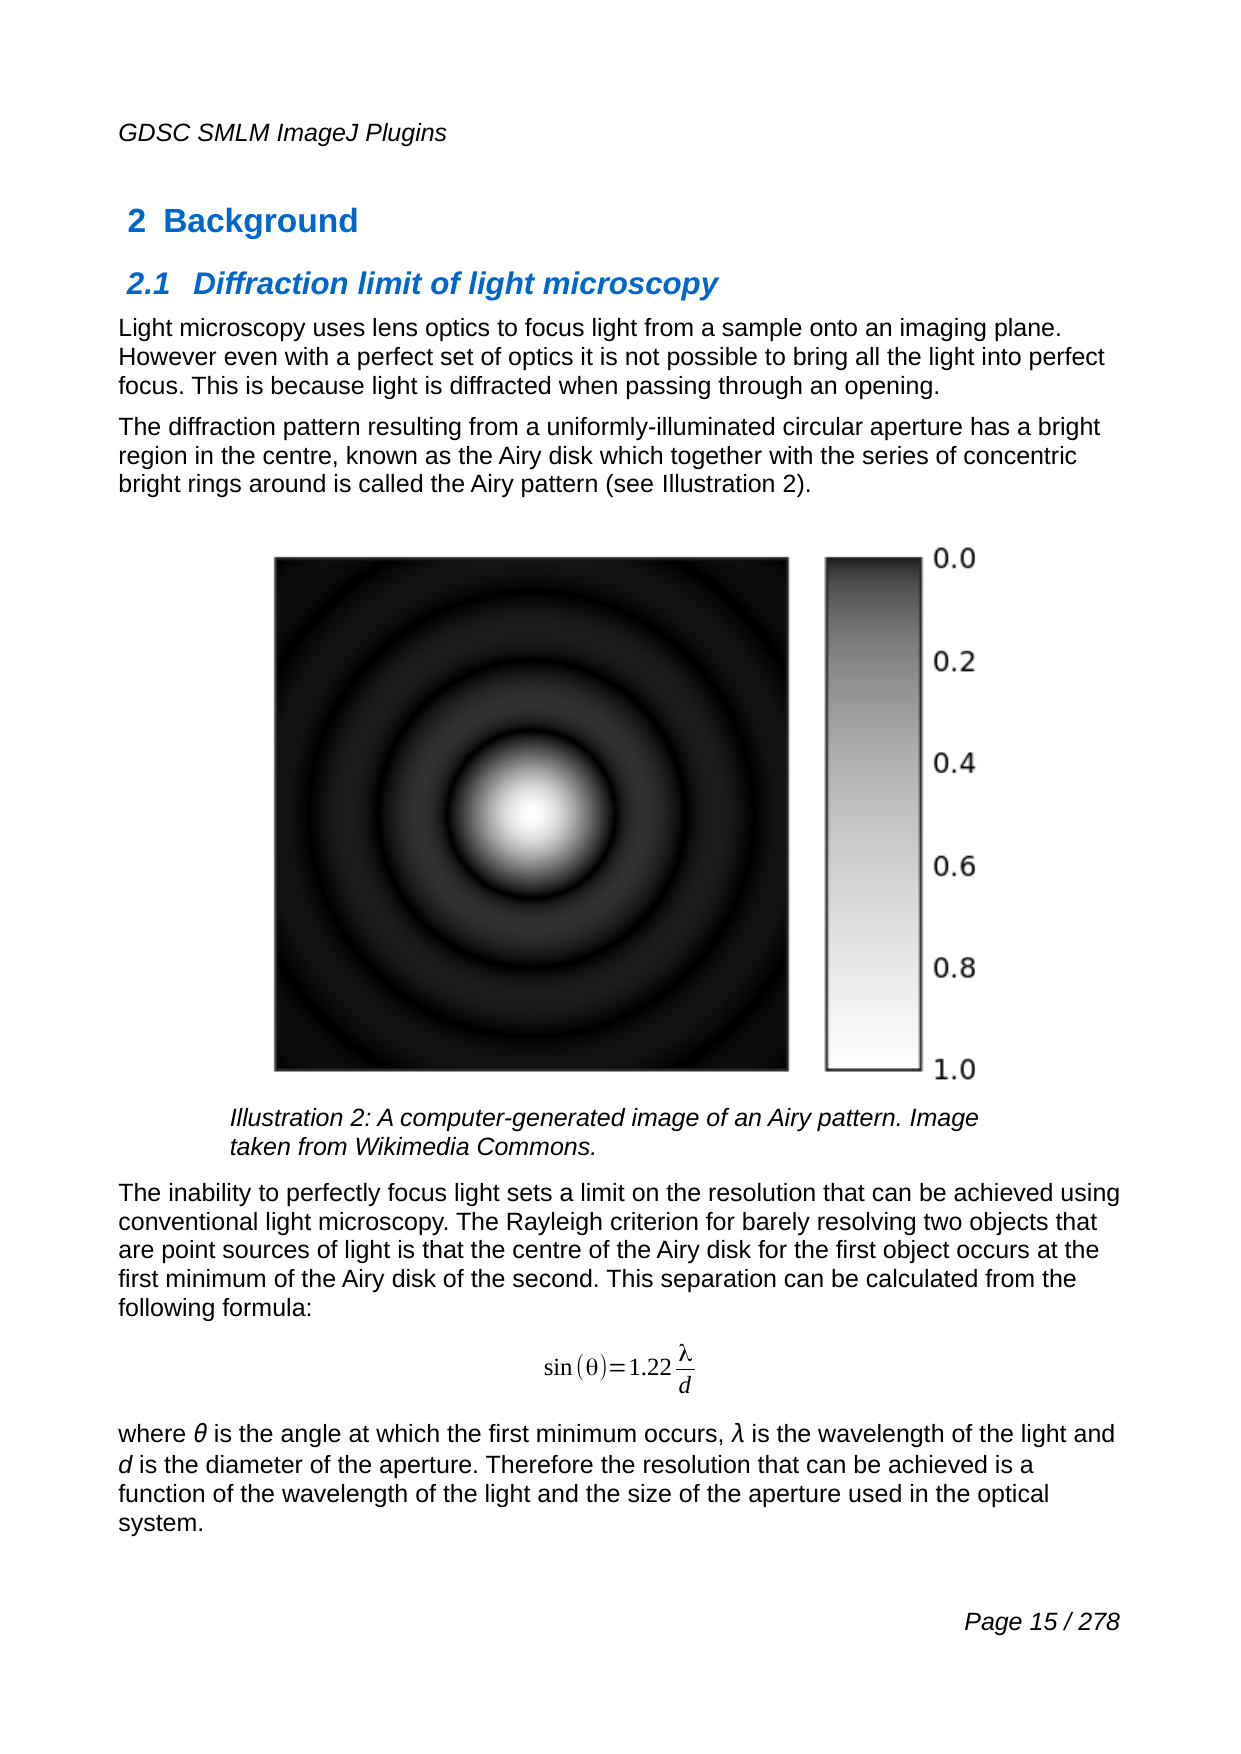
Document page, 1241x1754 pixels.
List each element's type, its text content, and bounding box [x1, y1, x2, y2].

text The inability to perfectly focus light sets a limit on the resolution that can be achieved using conventional light microscopy. The Rayleigh criterion for barely resolving two objects that are point sources of light is that the centre of the Airy disk for the first object occurs at the first minimum of the Airy disk of the second. This separation can be calculated from the following formula: [118, 1178, 1122, 1322]
subtitle Background [118, 201, 1122, 240]
text where θ is the angle at which the first minimum occurs, λ is the wavelength of the light and d is the diameter of the aperture. Therefore the resolution that can be achieved is a function of the wavelength of the light and the size of the aperture used in the optical system. [118, 1416, 1122, 1536]
subtitle Diffraction limit of light microscopy [118, 265, 1122, 301]
text Illustration 2: A computer-generated image of an Airy pattern. Image taken from Wikimedia Commons. [229, 1103, 1011, 1160]
text The diffraction pattern resulting from a uniformly-illuminated circular aperture has a bright region in the centre, known as the Airy disk which together with the series of concentric bright rings around is called the Airy pattern (see Illustration 2). [118, 412, 1122, 498]
text Light microscopy uses lens optics to focus light from a sample onto an imaging plane. However even with a perfect set of optics it is not possible to bring all the light into perfect focus. This is because light is diffracted when passing through an opening. [118, 313, 1122, 399]
picture [229, 523, 1011, 1103]
